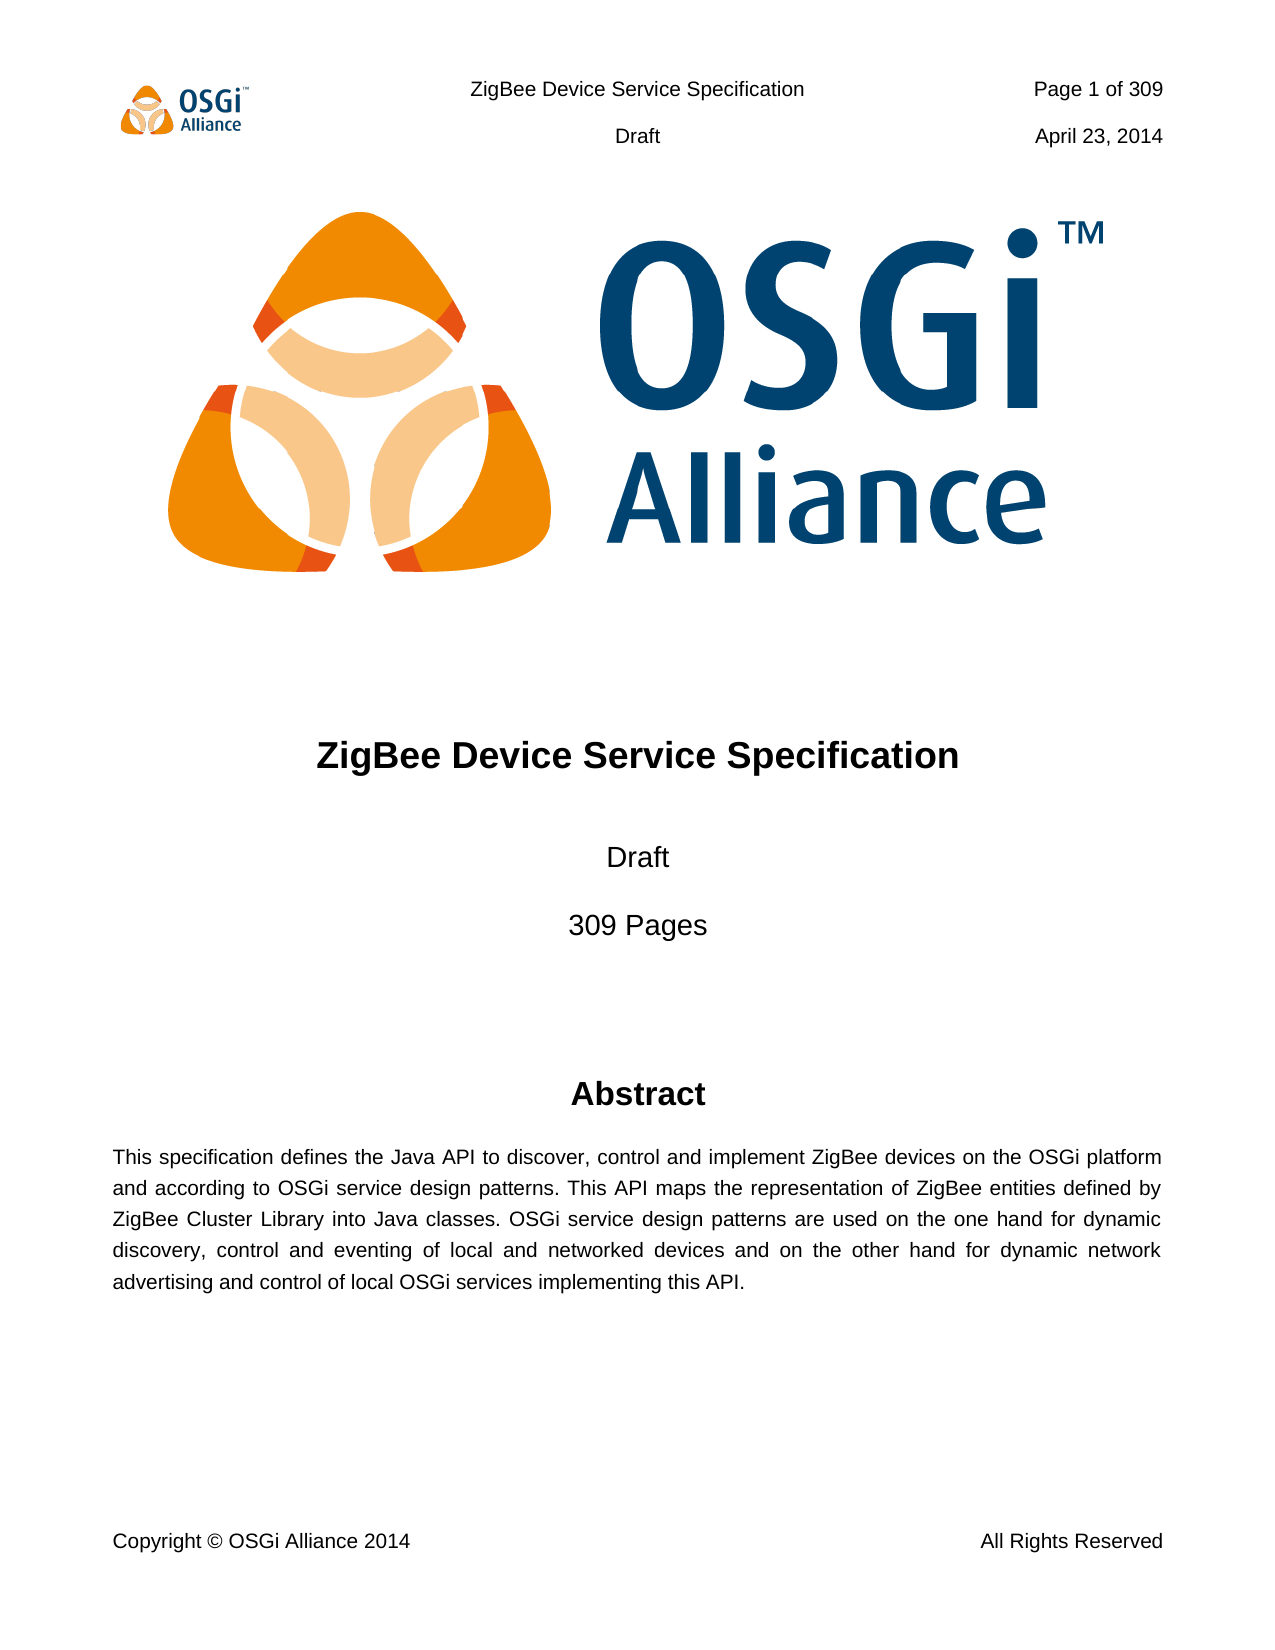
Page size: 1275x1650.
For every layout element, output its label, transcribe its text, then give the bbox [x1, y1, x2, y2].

text Abstract [112, 1074, 1163, 1112]
title ZigBee Device Service Specification [112, 733, 1163, 776]
picture [112, 158, 1163, 626]
text This specification defines the Java API to discover, control and implement ZigBee devices on the OSGi platform and according to OSGi service design patterns. This API maps the representation of ZigBee entities defined by ZigBee Cluster Library into Java classes. OSGi service design patterns are used on the one hand for dynamic discovery, control and eventing of local and networked devices and on the other hand for dynamic network advertising and control of local OSGi services implementing this API. [112, 1137, 1163, 1293]
picture [113, 78, 257, 142]
title Draft 309 Pages [112, 841, 1163, 941]
